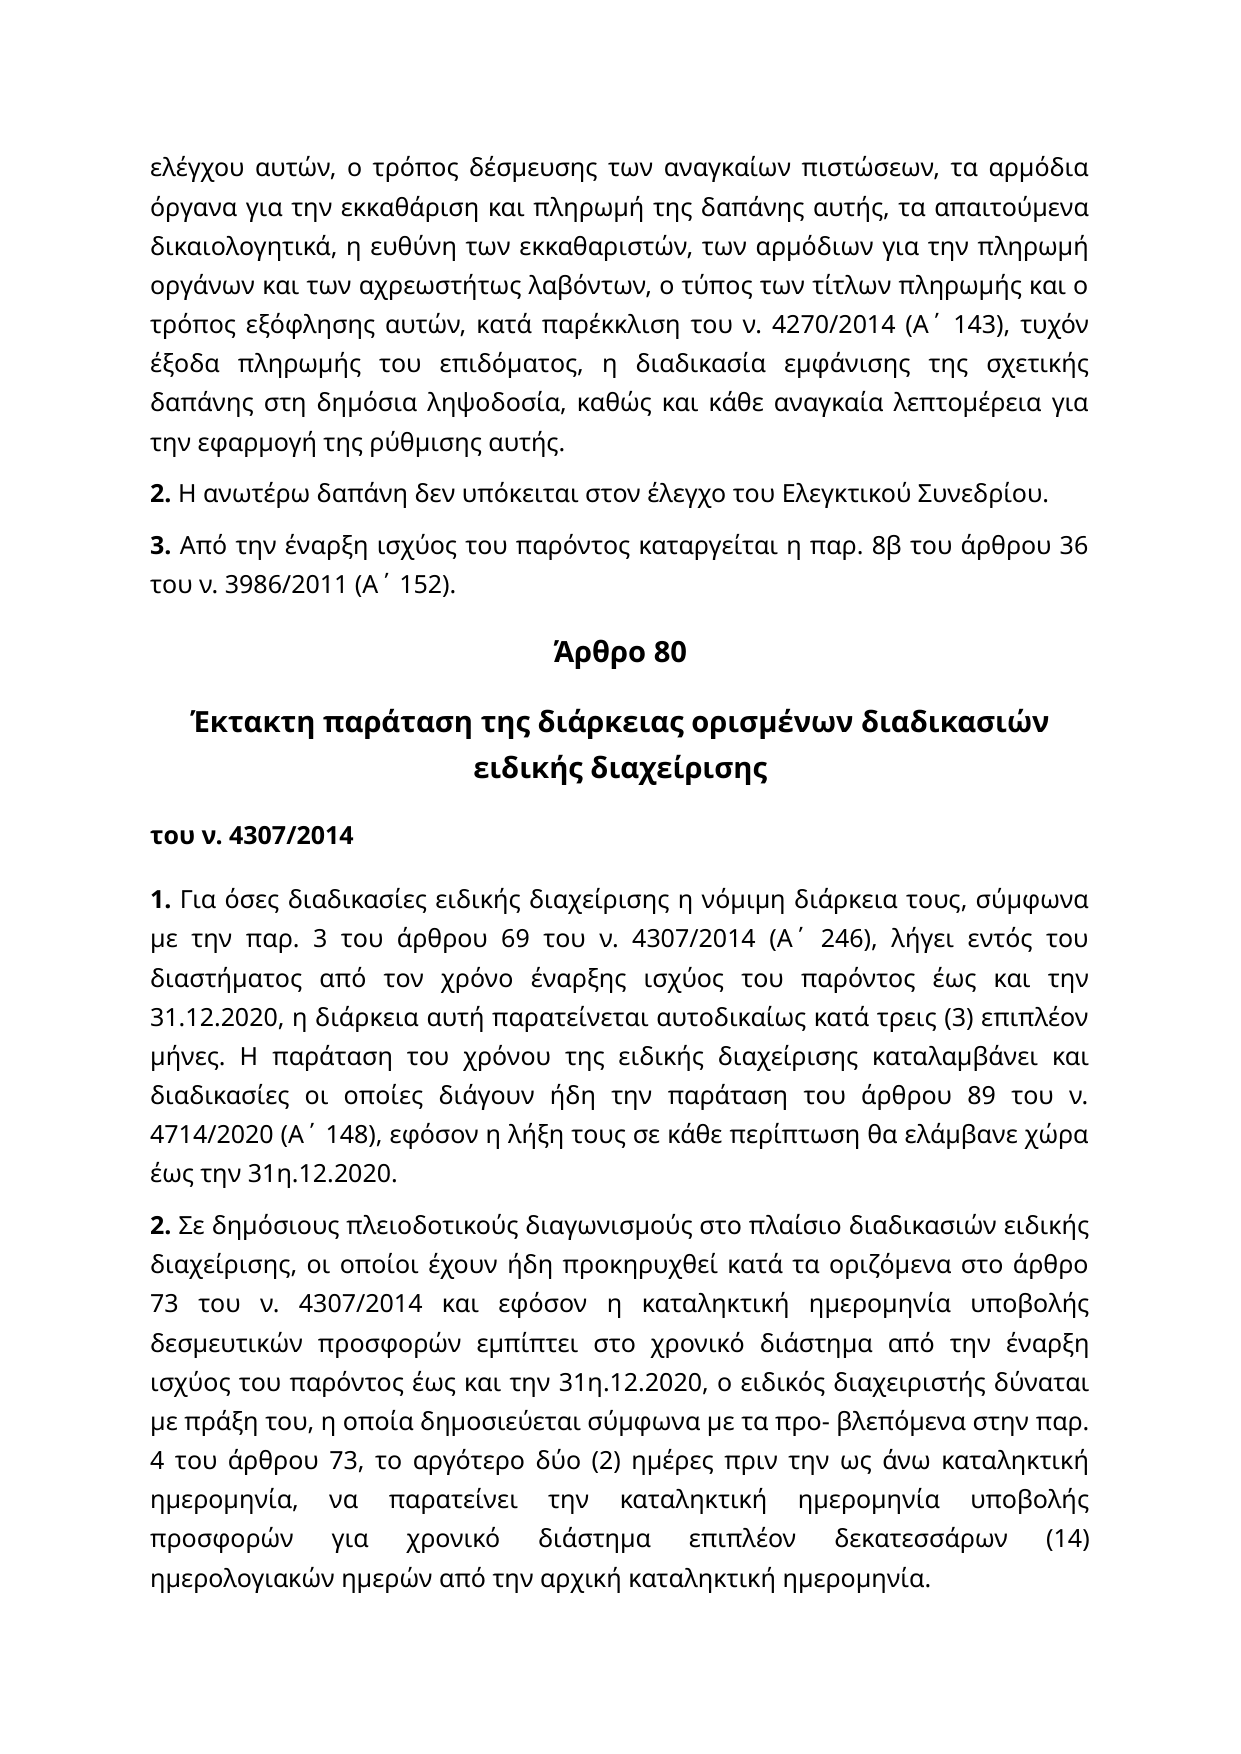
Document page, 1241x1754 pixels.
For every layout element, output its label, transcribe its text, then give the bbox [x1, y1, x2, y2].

text 2. Σε δημόσιους πλειοδοτικούς διαγωνισμούς στο πλαίσιο διαδικασιών ειδικής διαχείρισης, οι οποίοι έχουν ήδη προκηρυχθεί κατά τα οριζόμενα στο άρθρο 73 του ν. 4307/2014 και εφόσον η καταληκτική ημερομηνία υποβολής δεσμευτικών προσφορών εμπίπτει στο χρονικό διάστημα από την έναρξη ισχύος του παρόντος έως και την 31η.12.2020, ο ειδικός διαχειριστής δύναται με πράξη του, η οποία δημοσιεύεται σύμφωνα με τα προ- βλεπόμενα στην παρ. 4 του άρθρου 73, το αργότερο δύο (2) ημέρες πριν την ως άνω καταληκτική ημερομηνία, να παρατείνει την καταληκτική ημερομηνία υποβολής προσφορών για χρονικό διάστημα επιπλέον δεκατεσσάρων (14) ημερολογιακών ημερών από την αρχική καταληκτική ημερομηνία. [150, 1208, 1090, 1594]
subtitle Έκτακτη παράταση της διάρκειας ορισμένων διαδικασιών ειδικής διαχείρισης [150, 701, 1090, 787]
text του ν. 4307/2014 [150, 818, 1090, 852]
text 2. Η ανωτέρω δαπάνη δεν υπόκειται στον έλεγχο του Ελεγκτικού Συνεδρίου. [150, 476, 1090, 510]
text 1. Για όσες διαδικασίες ειδικής διαχείρισης η νόμιμη διάρκεια τους, σύμφωνα με την παρ. 3 του άρθρου 69 του ν. 4307/2014 (Α΄ 246), λήγει εντός του διαστήματος από τον χρόνο έναρξης ισχύος του παρόντος έως και την 31.12.2020, η διάρκεια αυτή παρατείνεται αυτοδικαίως κατά τρεις (3) επιπλέον μήνες. Η παράταση του χρόνου της ειδικής διαχείρισης καταλαμβάνει και διαδικασίες οι οποίες διάγουν ήδη την παράταση του άρθρου 89 του ν. 4714/2020 (Α΄ 148), εφόσον η λήξη τους σε κάθε περίπτωση θα ελάμβανε χώρα έως την 31η.12.2020. [150, 882, 1090, 1190]
subtitle Άρθρο 80 [150, 631, 1090, 671]
text ελέγχου αυτών, ο τρόπος δέσμευσης των αναγκαίων πιστώσεων, τα αρμόδια όργανα για την εκκαθάριση και πληρωμή της δαπάνης αυτής, τα απαιτούμενα δικαιολογητικά, η ευθύνη των εκκαθαριστών, των αρμόδιων για την πληρωμή οργάνων και των αχρεωστήτως λαβόντων, ο τύπος των τίτλων πληρωμής και ο τρόπος εξόφλησης αυτών, κατά παρέκκλιση του ν. 4270/2014 (Α΄ 143), τυχόν έξοδα πληρωμής του επιδόματος, η διαδικασία εμφάνισης της σχετικής δαπάνης στη δημόσια ληψοδοσία, καθώς και κάθε αναγκαία λεπτομέρεια για την εφαρμογή της ρύθμισης αυτής. [150, 150, 1090, 458]
text 3. Από την έναρξη ισχύος του παρόντος καταργείται η παρ. 8β του άρθρου 36 του ν. 3986/2011 (Α΄ 152). [150, 527, 1090, 601]
